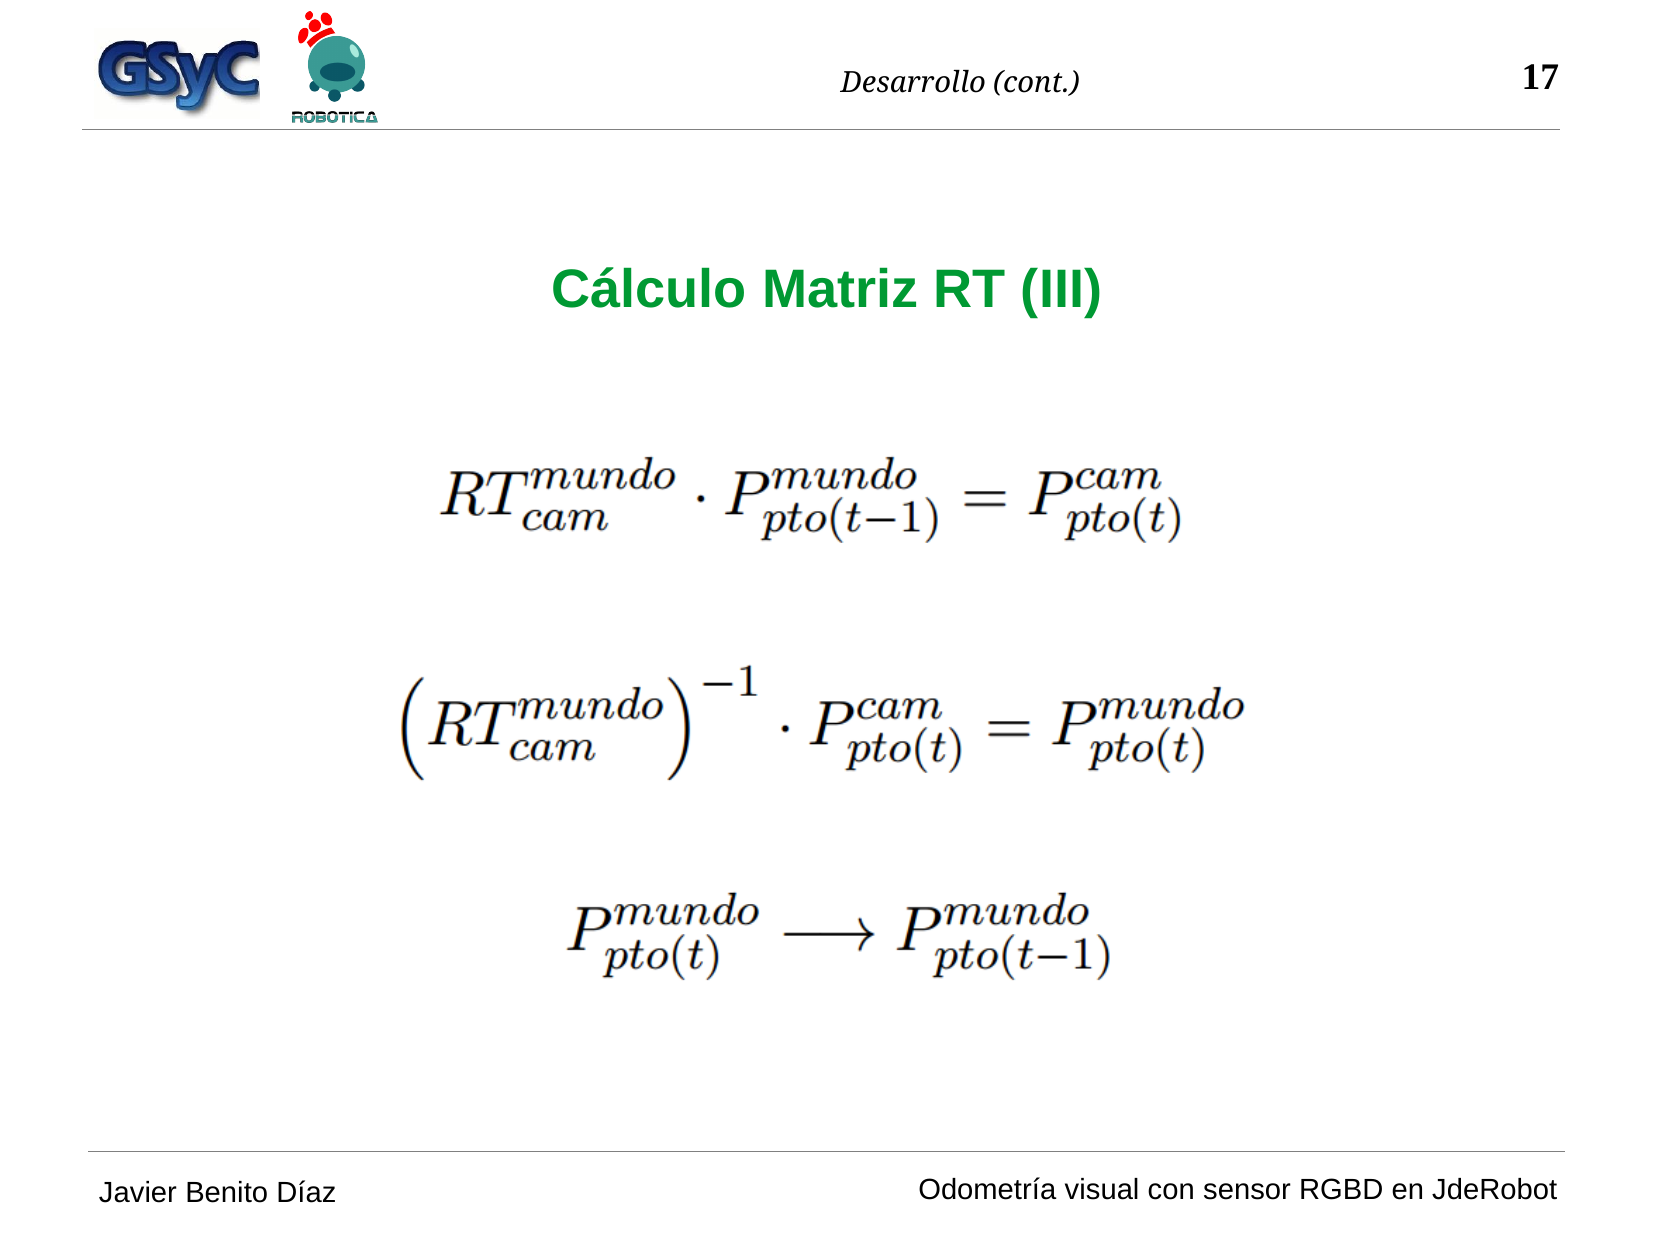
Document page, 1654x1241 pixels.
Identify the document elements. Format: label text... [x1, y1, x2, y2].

picture [94, 28, 260, 119]
text_box Desarrollo (cont.) [709, 53, 1211, 103]
title Cálculo Matriz RT (III) [82, 236, 1571, 443]
picture [292, 11, 378, 123]
picture [265, 413, 1418, 1033]
